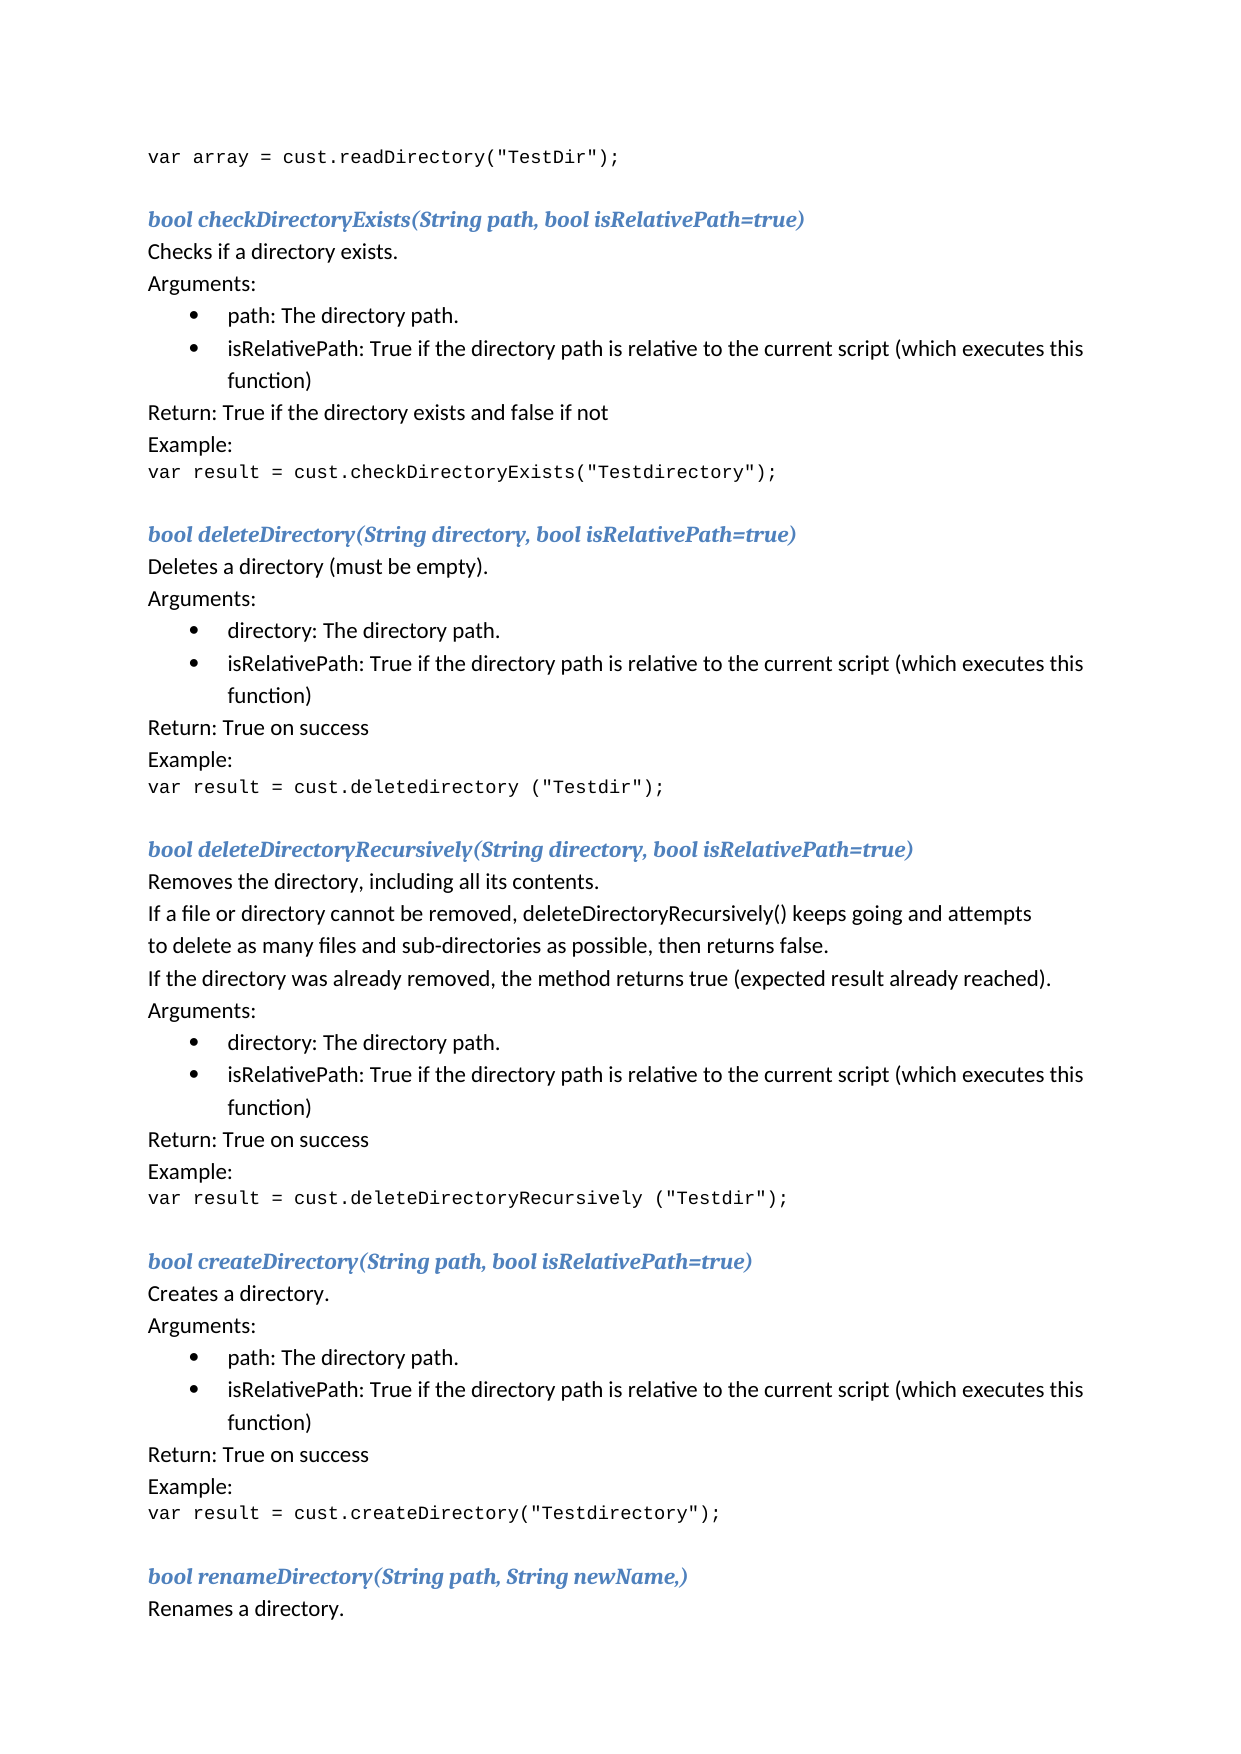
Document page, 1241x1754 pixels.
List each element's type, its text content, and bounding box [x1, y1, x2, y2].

text Example: [148, 1472, 1093, 1500]
text Removes the directory, including all its contents. [148, 867, 1093, 895]
list directory: The directory path. [190, 1028, 1093, 1056]
list isRelativePath: True if the directory path is relative to the current script (which executes this function) [190, 1375, 1093, 1436]
text Example: [148, 745, 1093, 773]
text Arguments: [148, 584, 1093, 612]
subtitle bool createDirectory(String path, bool isRelativePath=true) [148, 1249, 1093, 1275]
text Example: [148, 430, 1093, 458]
text Arguments: [148, 269, 1093, 297]
list path: The directory path. [190, 302, 1093, 330]
text Renames a directory. [148, 1594, 1093, 1622]
text If a file or directory cannot be removed, deleteDirectoryRecursively() keeps going and attempts [148, 899, 1093, 927]
text If the directory was already removed, the method returns true (expected result already reached). [148, 964, 1093, 992]
text Arguments: [148, 996, 1093, 1024]
text var result = cust.checkDirectoryExists("Testdirectory"); [148, 463, 1093, 484]
text Deletes a directory (must be empty). [148, 552, 1093, 580]
subtitle bool renameDirectory(String path, String newName,) [148, 1564, 1093, 1590]
text var result = cust.deleteDirectoryRecursively ("Testdir"); [148, 1189, 1093, 1210]
text Arguments: [148, 1311, 1093, 1339]
text Checks if a directory exists. [148, 237, 1093, 265]
subtitle bool deleteDirectory(String directory, bool isRelativePath=true) [148, 522, 1093, 548]
list path: The directory path. [190, 1343, 1093, 1371]
subtitle bool deleteDirectoryRecursively(String directory, bool isRelativePath=true) [148, 837, 1093, 863]
list directory: The directory path. [190, 617, 1093, 645]
text var result = cust.createDirectory("Testdirectory"); [148, 1504, 1093, 1525]
text var array = cust.readDirectory("TestDir"); [148, 148, 1093, 169]
list isRelativePath: True if the directory path is relative to the current script (which executes this function) [190, 1060, 1093, 1121]
list isRelativePath: True if the directory path is relative to the current script (which executes this function) [190, 334, 1093, 394]
text Return: True if the directory exists and false if not [148, 398, 1093, 426]
text Return: True on success [148, 1440, 1093, 1468]
text Creates a directory. [148, 1279, 1093, 1307]
text var result = cust.deletedirectory ("Testdir"); [148, 778, 1093, 799]
subtitle bool checkDirectoryExists(String path, bool isRelativePath=true) [148, 207, 1093, 233]
text Return: True on success [148, 1125, 1093, 1153]
list isRelativePath: True if the directory path is relative to the current script (which executes this function) [190, 649, 1093, 709]
text to delete as many files and sub-directories as possible, then returns false. [148, 932, 1093, 960]
text Example: [148, 1157, 1093, 1185]
text Return: True on success [148, 713, 1093, 741]
